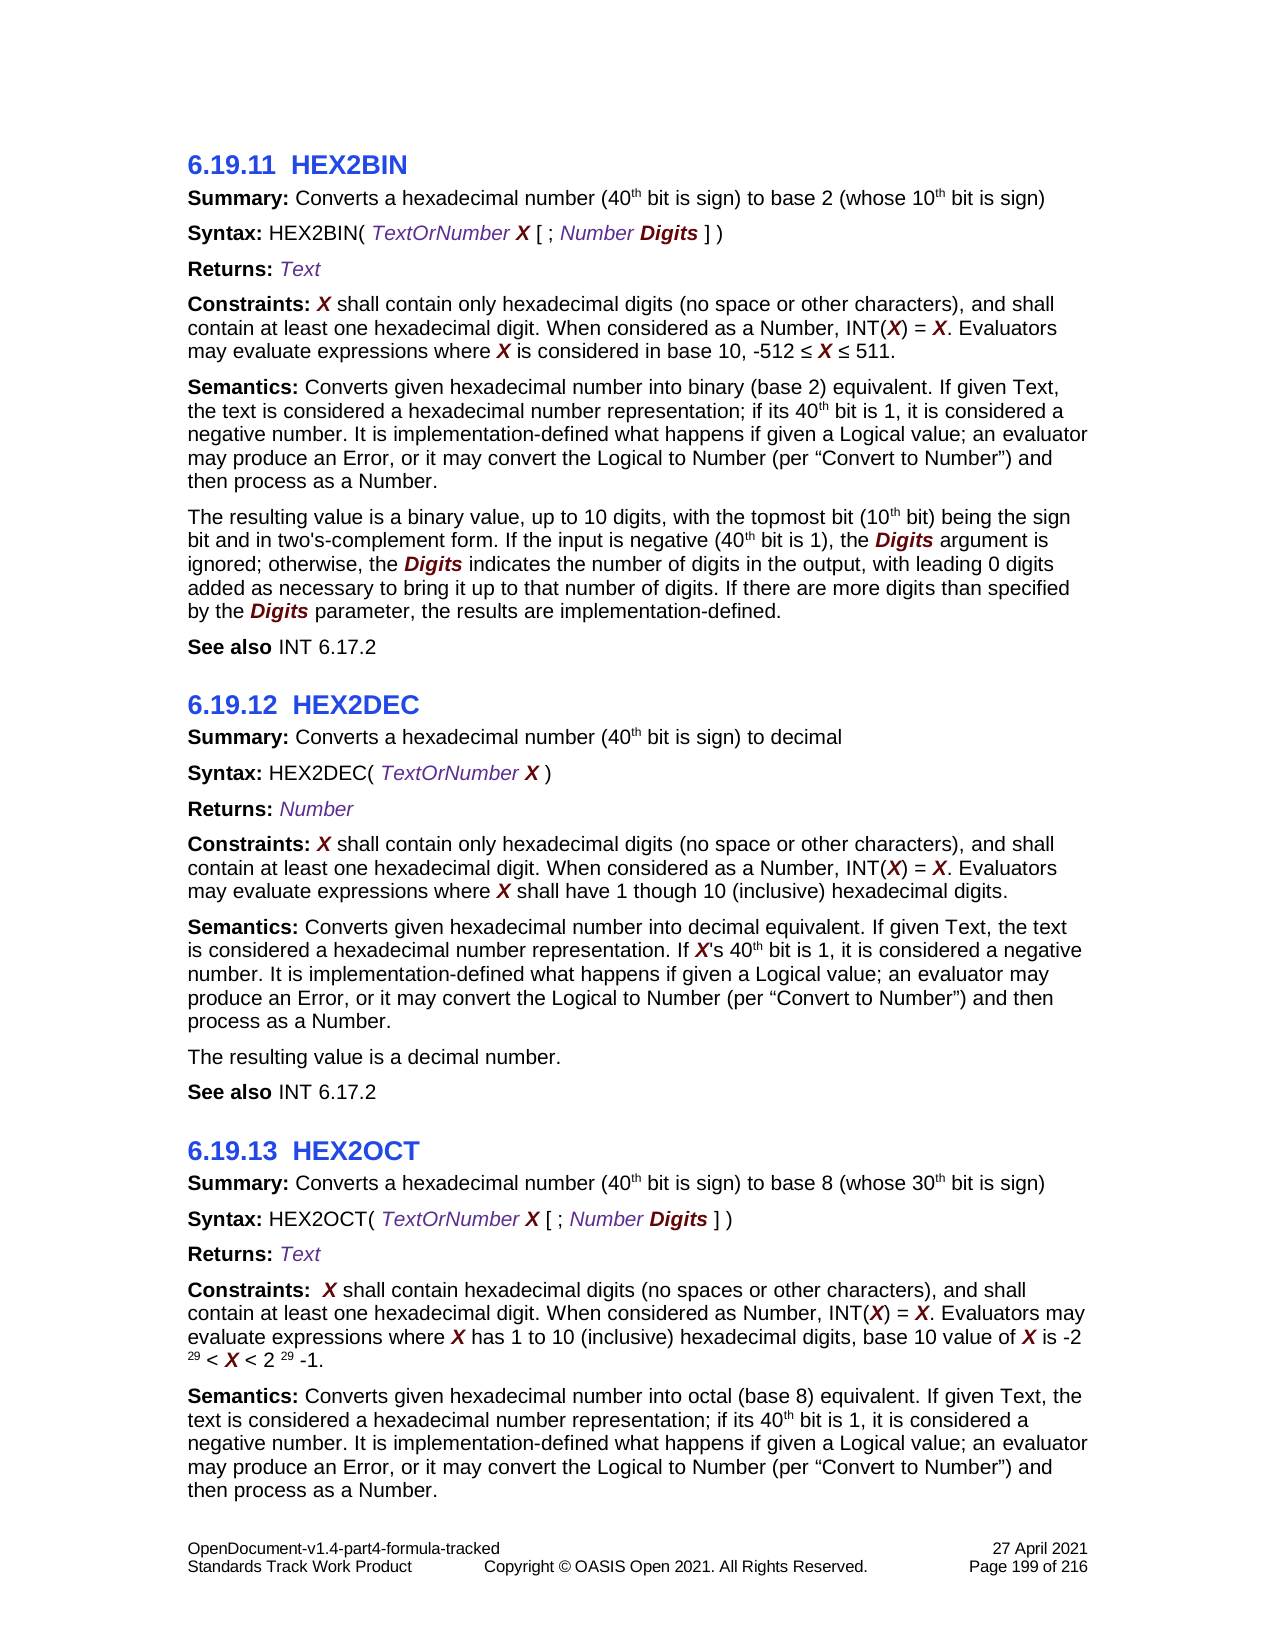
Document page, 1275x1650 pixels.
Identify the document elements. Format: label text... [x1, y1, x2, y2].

subtitle HEX2DEC [187, 690, 1088, 720]
text Syntax: HEX2BIN( TextOrNumber X [ ; Number Digits ] ) [187, 222, 1088, 245]
text Summary: Converts a hexadecimal number (40th bit is sign) to base 2 (whose 10th bit is sign) [187, 186, 1088, 209]
text Returns: Number [187, 797, 1088, 821]
text Returns: Text [187, 257, 1088, 281]
text Constraints: X shall contain only hexadecimal digits (no space or other characters), and shall contain at least one hexadecimal digit. When considered as a Number, INT(X) = X. Evaluators may evaluate expressions where X is considered in base 10, -512 ≤ X ≤ 511. [187, 293, 1088, 363]
text Constraints: X shall contain hexadecimal digits (no spaces or other characters), and shall contain at least one hexadecimal digit. When considered as Number, INT(X) = X. Evaluators may evaluate expressions where X has 1 to 10 (inclusive) hexadecimal digits, base 10 value of X is -2 29 < X < 2 29 -1. [187, 1278, 1088, 1372]
text The resulting value is a decimal number. [187, 1045, 1088, 1069]
text Summary: Converts a hexadecimal number (40th bit is sign) to decimal [187, 726, 1088, 749]
text See also INT 6.17.2 [187, 1081, 1088, 1104]
text Semantics: Converts given hexadecimal number into octal (base 8) equivalent. If given Text, the text is considered a hexadecimal number representation; if its 40th bit is 1, it is considered a negative number. It is implementation-defined what happens if given a Logical value; an evaluator may produce an Error, or it may convert the Logical to Number (per “Convert to Number”) and then process as a Number. [187, 1384, 1088, 1502]
text Returns: Text [187, 1243, 1088, 1266]
text Summary: Converts a hexadecimal number (40th bit is sign) to base 8 (whose 30th bit is sign) [187, 1171, 1088, 1195]
text Syntax: HEX2DEC( TextOrNumber X ) [187, 761, 1088, 785]
text Semantics: Converts given hexadecimal number into decimal equivalent. If given Text, the text is considered a hexadecimal number representation. If X's 40th bit is 1, it is considered a negative number. It is implementation-defined what happens if given a Logical value; an evaluator may produce an Error, or it may convert the Logical to Number (per “Convert to Number”) and then process as a Number. [187, 915, 1088, 1033]
subtitle HEX2BIN [187, 150, 1088, 180]
text Syntax: HEX2OCT( TextOrNumber X [ ; Number Digits ] ) [187, 1207, 1088, 1231]
text See also INT 6.17.2 [187, 635, 1088, 659]
subtitle HEX2OCT [187, 1135, 1088, 1165]
text Semantics: Converts given hexadecimal number into binary (base 2) equivalent. If given Text, the text is considered a hexadecimal number representation; if its 40th bit is 1, it is considered a negative number. It is implementation-defined what happens if given a Logical value; an evaluator may produce an Error, or it may convert the Logical to Number (per “Convert to Number”) and then process as a Number. [187, 376, 1088, 493]
text The resulting value is a binary value, up to 10 digits, with the topmost bit (10th bit) being the sign bit and in two's-complement form. If the input is negative (40th bit is 1), the Digits argument is ignored; otherwise, the Digits indicates the number of digits in the output, with leading 0 digits added as necessary to bring it up to that number of digits. If there are more digits than specified by the Digits parameter, the results are implementation-defined. [187, 505, 1088, 623]
text Constraints: X shall contain only hexadecimal digits (no space or other characters), and shall contain at least one hexadecimal digit. When considered as a Number, INT(X) = X. Evaluators may evaluate expressions where X shall have 1 though 10 (inclusive) hexadecimal digits. [187, 833, 1088, 903]
